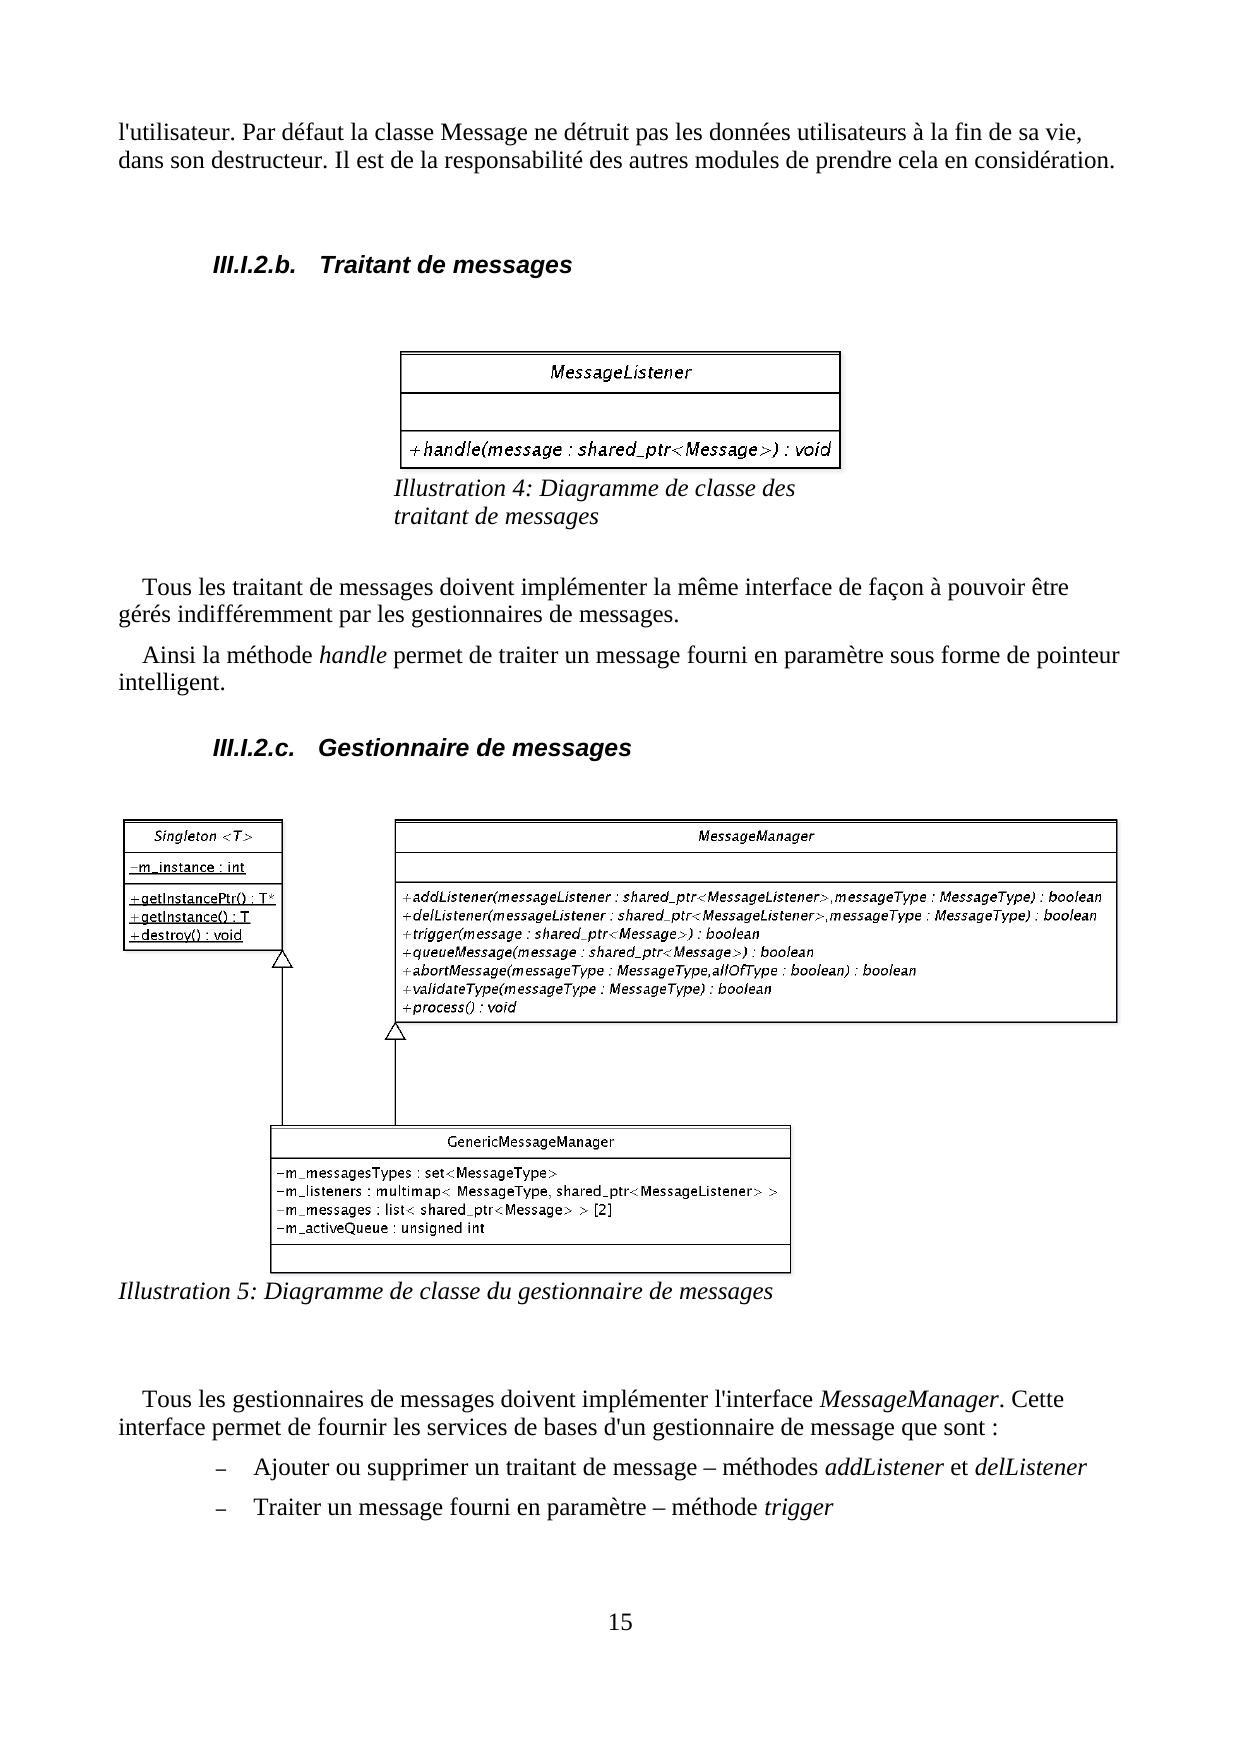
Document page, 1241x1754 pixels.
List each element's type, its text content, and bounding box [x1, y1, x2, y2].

subtitle Gestionnaire de messages [213, 734, 1122, 761]
list Traiter un message fourni en paramètre – méthode trigger [192, 1493, 1122, 1521]
picture [118, 814, 1122, 1278]
text Ainsi la méthode handle permet de traiter un message fourni en paramètre sous forme de pointeur intelligent. [118, 641, 1122, 696]
list Ajouter ou supprimer un traitant de message – méthodes addListener et delListener [192, 1453, 1122, 1481]
subtitle Traitant de messages [213, 251, 1122, 279]
text Tous les gestionnaires de messages doivent implémenter l'interface MessageManager. Cette interface permet de fournir les services de bases d'un gestionnaire de message que sont : [118, 1385, 1122, 1441]
text Tous les traitant de messages doivent implémenter la même interface de façon à pouvoir être gérés indifféremment par les gestionnaires de messages. [118, 573, 1122, 628]
picture [393, 344, 847, 475]
text Illustration 4: Diagramme de classe des traitant de messages [393, 475, 847, 530]
text Illustration 5: Diagramme de classe du gestionnaire de messages [118, 1278, 1122, 1305]
text l'utilisateur. Par défaut la classe Message ne détruit pas les données utilisateurs à la fin de sa vie, dans son destructeur. Il est de la responsabilité des autres modules de prendre cela en considération. [118, 118, 1122, 173]
